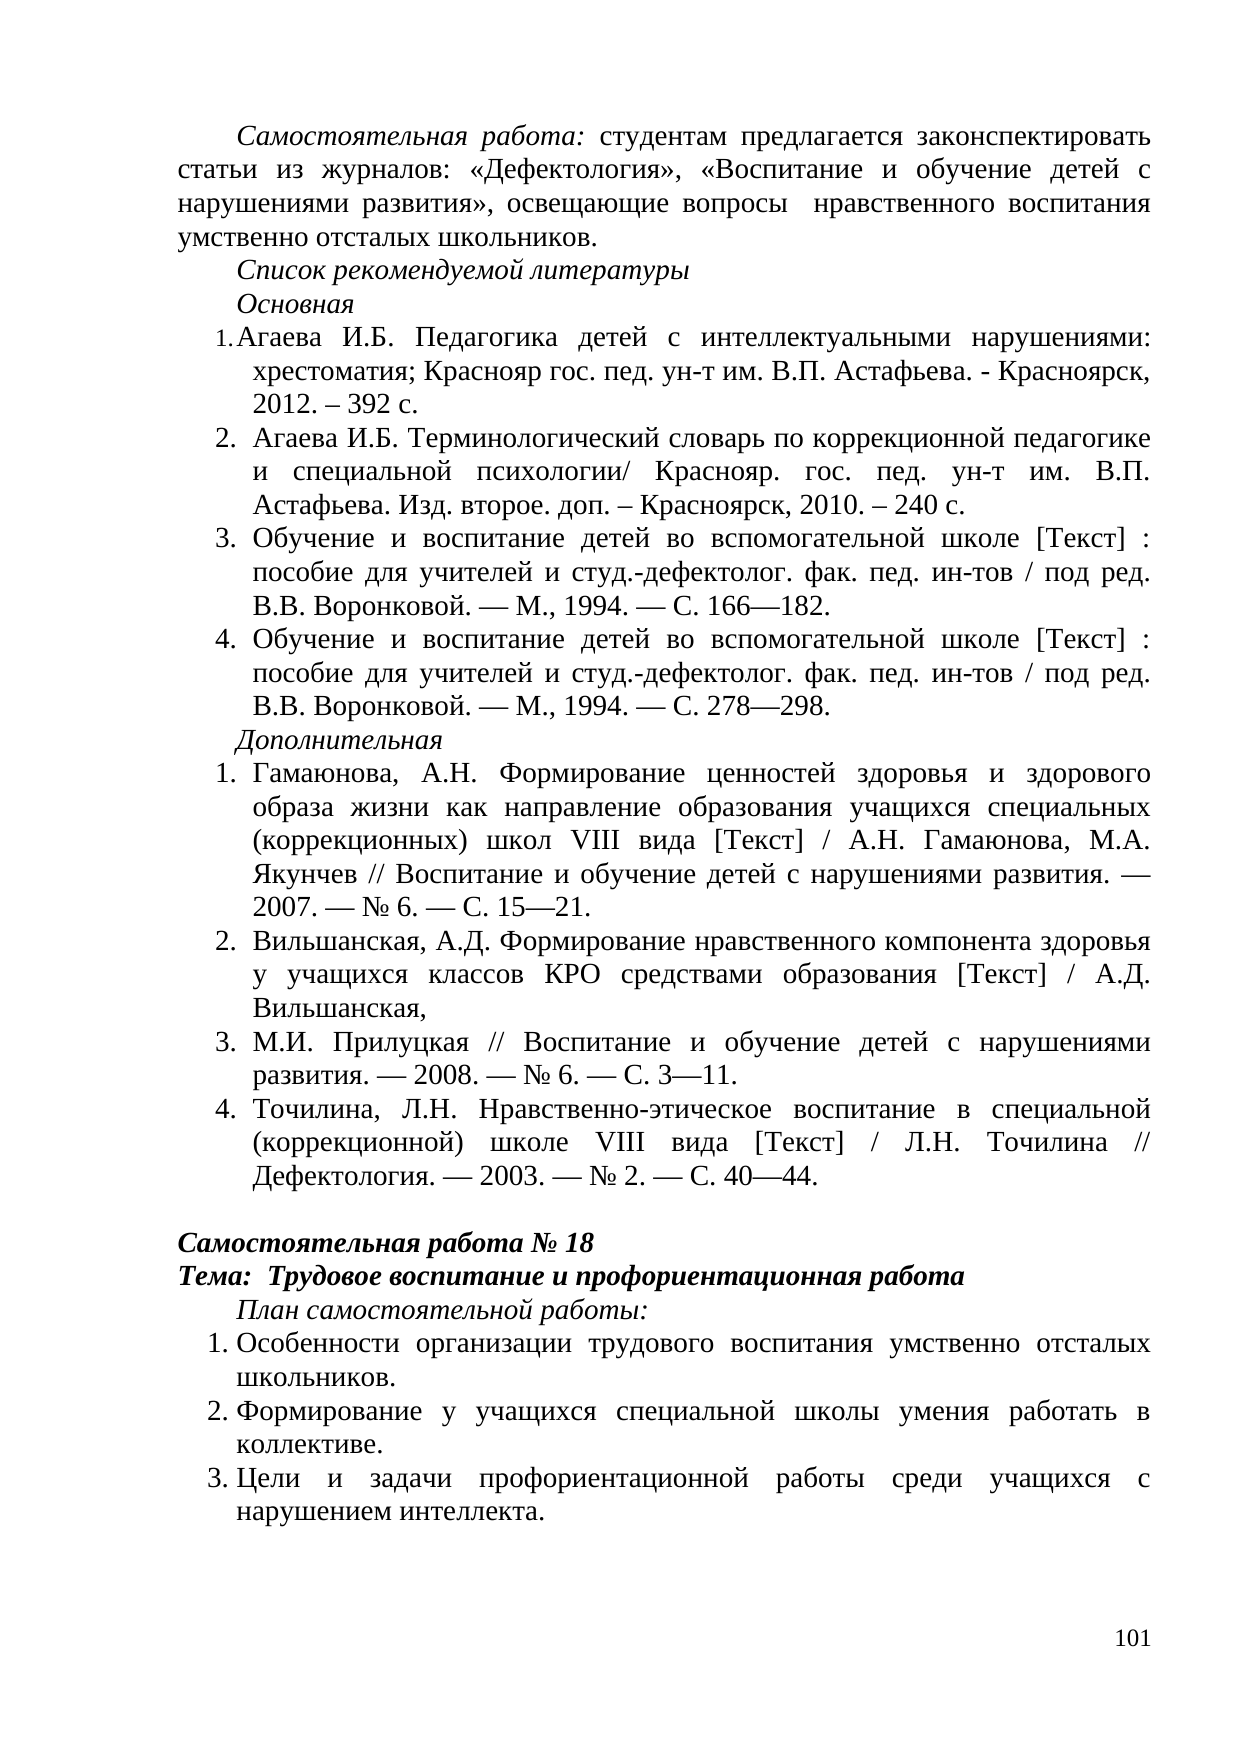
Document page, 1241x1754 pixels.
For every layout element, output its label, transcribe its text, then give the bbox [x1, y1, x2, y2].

text План самостоятельной работы: [177, 1292, 1152, 1326]
text Самостоятельная работа № 18 [177, 1225, 1152, 1258]
text Тема: Трудовое воспитание и профориентационная работа [177, 1258, 1152, 1292]
list Обучение и воспитание детей во вспомогательной школе [Текст] : пособие для учителей и студ.-дефектолог. фак. пед. ин-тов / под ред. В.В. Воронковой. — М., 1994. — С. 166—182. [215, 521, 1152, 621]
list Обучение и воспитание детей во вспомогательной школе [Текст] : пособие для учителей и студ.-дефектолог. фак. пед. ин-тов / под ред. В.В. Воронковой. — М., 1994. — С. 278—298. [215, 621, 1152, 722]
text Самостоятельная работа: студентам предлагается законспектировать статьи из журналов: «Дефектология», «Воспитание и обучение детей с нарушениями развития», освещающие вопросы нравственного воспитания умственно отсталых школьников. [177, 118, 1152, 252]
list Агаева И.Б. Терминологический словарь по коррекционной педагогике и специальной психологии/ Краснояр. гос. пед. ун-т им. В.П. Астафьева. Изд. второе. доп. – Красноярск, 2010. – 240 с. [215, 420, 1152, 521]
text Список рекомендуемой литературы [177, 252, 1152, 286]
list Точилина, Л.Н. Нравственно-этическое воспитание в специальной (коррекционной) школе VIII вида [Текст] / Л.Н. Точилина // Дефектология. — 2003. — № 2. — С. 40—44. [215, 1091, 1152, 1191]
list Агаева И.Б. Педагогика детей с интеллектуальными нарушениями: хрестоматия; Краснояр гос. пед. ун-т им. В.П. Астафьева. - Красноярск, 2012. – 392 с. [215, 319, 1152, 420]
text Основная [177, 286, 1152, 319]
list Цели и задачи профориентационной работы среди учащихся с нарушением интеллекта. [207, 1460, 1152, 1527]
list М.И. Прилуцкая // Воспитание и обучение детей с нарушениями развития. — 2008. — № 6. — С. 3—11. [215, 1024, 1152, 1091]
list Вильшанская, А.Д. Формирование нравственного компонента здоровья у учащихся классов КРО средствами образования [Текст] / А.Д. Вильшанская, [215, 923, 1152, 1024]
text Дополнительная [177, 722, 1152, 755]
list Формирование у учащихся специальной школы умения работать в коллективе. [207, 1393, 1152, 1460]
list Гамаюнова, А.Н. Формирование ценностей здоровья и здорового образа жизни как направление образования учащихся специальных (коррекционных) школ VIII вида [Текст] / А.Н. Гамаюнова, М.А. Якунчев // Воспитание и обучение детей с нарушениями развития. — 2007. — № 6. — С. 15—21. [215, 755, 1152, 923]
list Особенности организации трудового воспитания умственно отсталых школьников. [207, 1326, 1152, 1393]
